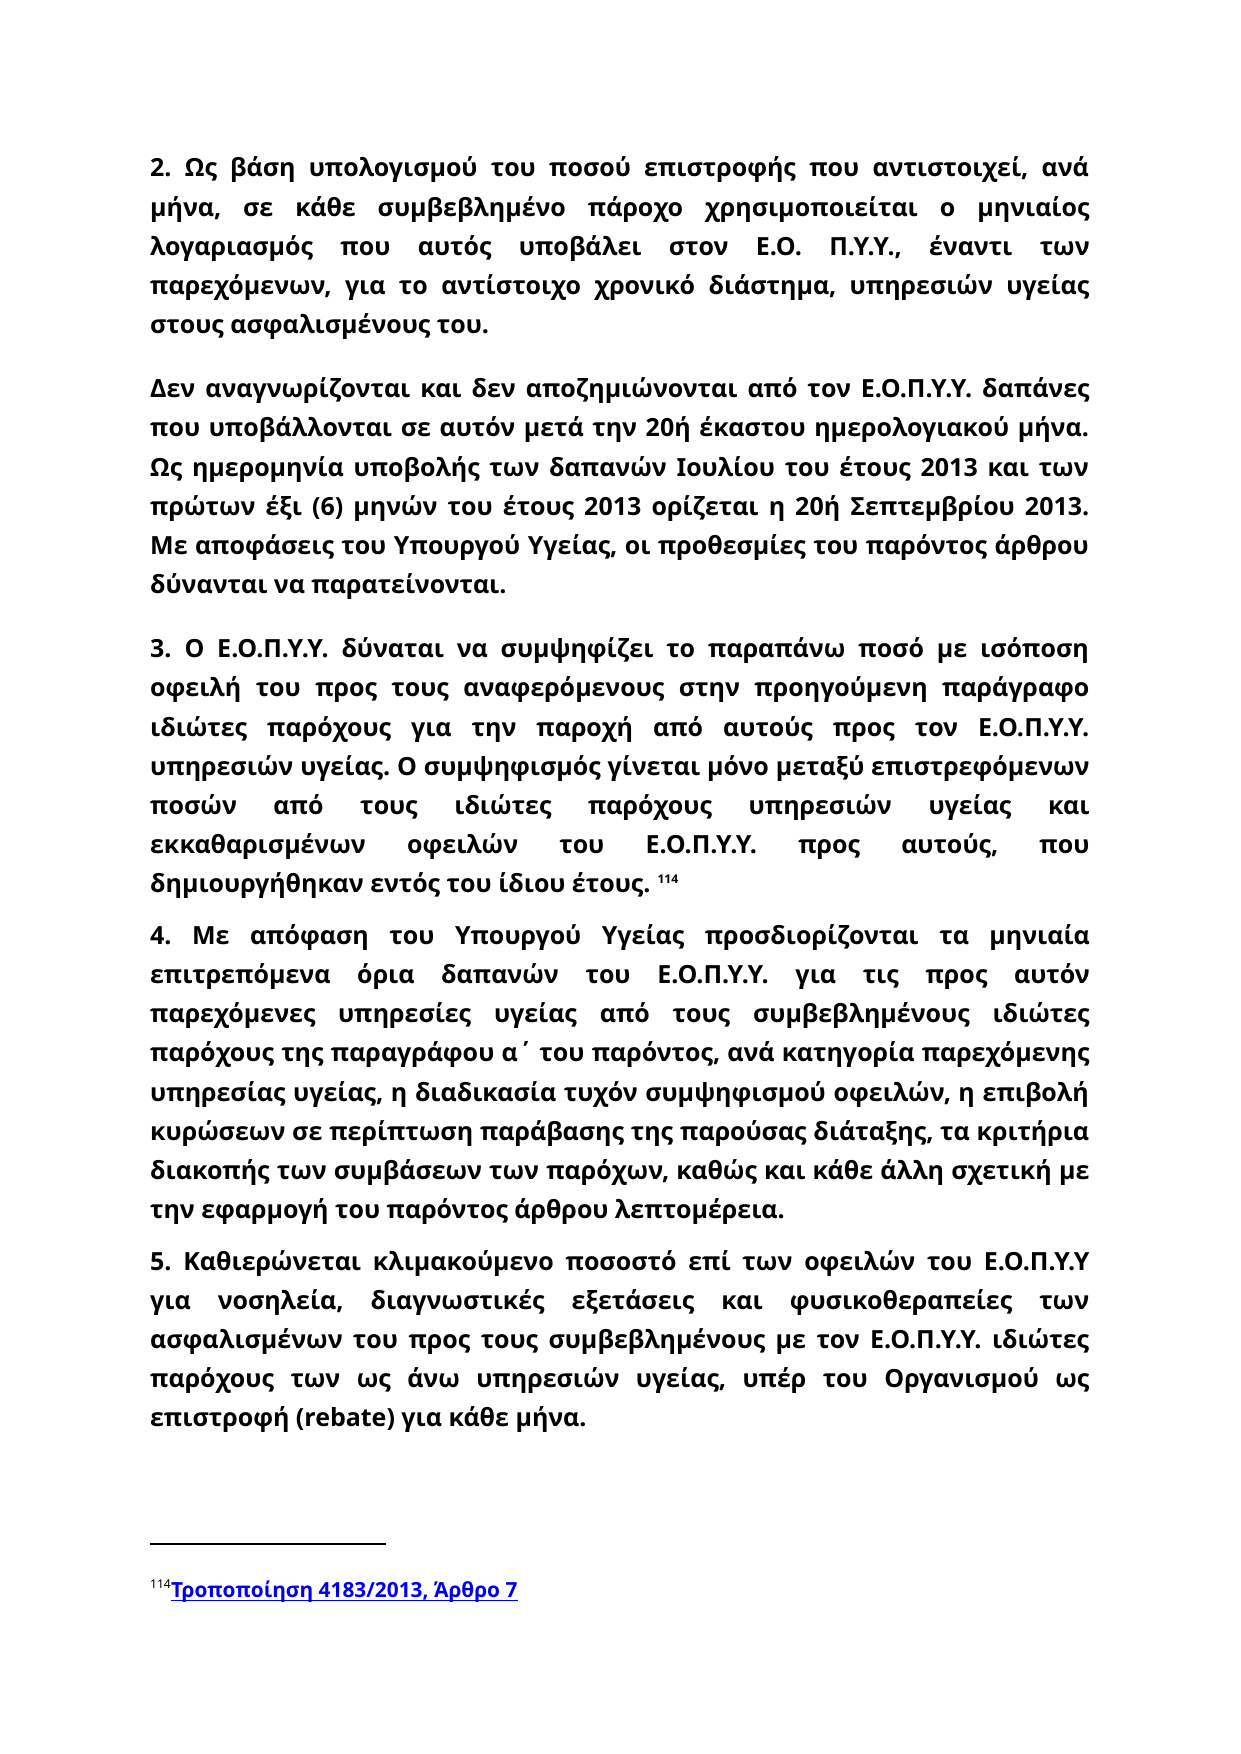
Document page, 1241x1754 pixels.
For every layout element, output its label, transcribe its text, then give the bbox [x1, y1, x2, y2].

text 3. Ο Ε.Ο.Π.Υ.Υ. δύναται να συμψηφίζει το παραπάνω ποσό με ισόποση οφειλή του προς τους αναφερόμενους στην προηγούμενη παράγραφο ιδιώτες παρόχους για την παροχή από αυτούς προς τον Ε.Ο.Π.Υ.Υ. υπηρεσιών υγείας. Ο συμψηφισμός γίνεται μόνο μεταξύ επιστρεφόμενων ποσών από τους ιδιώτες παρόχους υπηρεσιών υγείας και εκκαθαρισμένων οφειλών του Ε.Ο.Π.Υ.Υ. προς αυτούς, που δημιουργήθηκαν εντός του ίδιου έτους. [150, 631, 1090, 900]
text Τροποποίηση 4183/2013, Άρθρο 7 [150, 1576, 1090, 1604]
text 4. Με απόφαση του Υπουργού Υγείας προσδιορίζονται τα μηνιαία επιτρεπόμενα όρια δαπανών του Ε.Ο.Π.Υ.Υ. για τις προς αυτόν παρεχόμενες υπηρεσίες υγείας από τους συμβεβλημένους ιδιώτες παρόχους της παραγράφου α΄ του παρόντος, ανά κατηγορία παρεχόμενης υπηρεσίας υγείας, η διαδικασία τυχόν συμψηφισμού οφειλών, η επιβολή κυρώσεων σε περίπτωση παράβασης της παρούσας διάταξης, τα κριτήρια διακοπής των συμβάσεων των παρόχων, καθώς και κάθε άλλη σχετική με την εφαρμογή του παρόντος άρθρου λεπτομέρεια. [150, 917, 1090, 1226]
text 2. Ως βάση υπολογισμού του ποσού επιστροφής που αντιστοιχεί, ανά μήνα, σε κάθε συμβεβλημένο πάροχο χρησιμοποιείται ο μηνιαίος λογαριασμός που αυτός υποβάλει στον Ε.Ο. Π.Υ.Υ., έναντι των παρεχόμενων, για το αντίστοιχο χρονικό διάστημα, υπηρεσιών υγείας στους ασφαλισμένους του. [150, 150, 1090, 341]
text 5. Καθιερώνεται κλιμακούμενο ποσοστό επί των οφειλών του Ε.Ο.Π.Υ.Υ για νοσηλεία, διαγνωστικές εξετάσεις και φυσικοθεραπείες των ασφαλισμένων του προς τους συμβεβλημένους με τον Ε.Ο.Π.Υ.Υ. ιδιώτες παρόχους των ως άνω υπηρεσιών υγείας, υπέρ του Οργανισμού ως επιστροφή (rebate) για κάθε μήνα. [150, 1243, 1090, 1434]
text Δεν αναγνωρίζονται και δεν αποζημιώνονται από τον Ε.Ο.Π.Υ.Υ. δαπάνες που υποβάλλονται σε αυτόν μετά την 20ή έκαστου ημερολογιακού μήνα. Ως ημερομηνία υποβολής των δαπανών Ιουλίου του έτους 2013 και των πρώτων έξι (6) μηνών του έτους 2013 ορίζεται η 20ή Σεπτεμβρίου 2013. Με αποφάσεις του Υπουργού Υγείας, οι προθεσμίες του παρόντος άρθρου δύνανται να παρατείνονται. [150, 371, 1090, 601]
